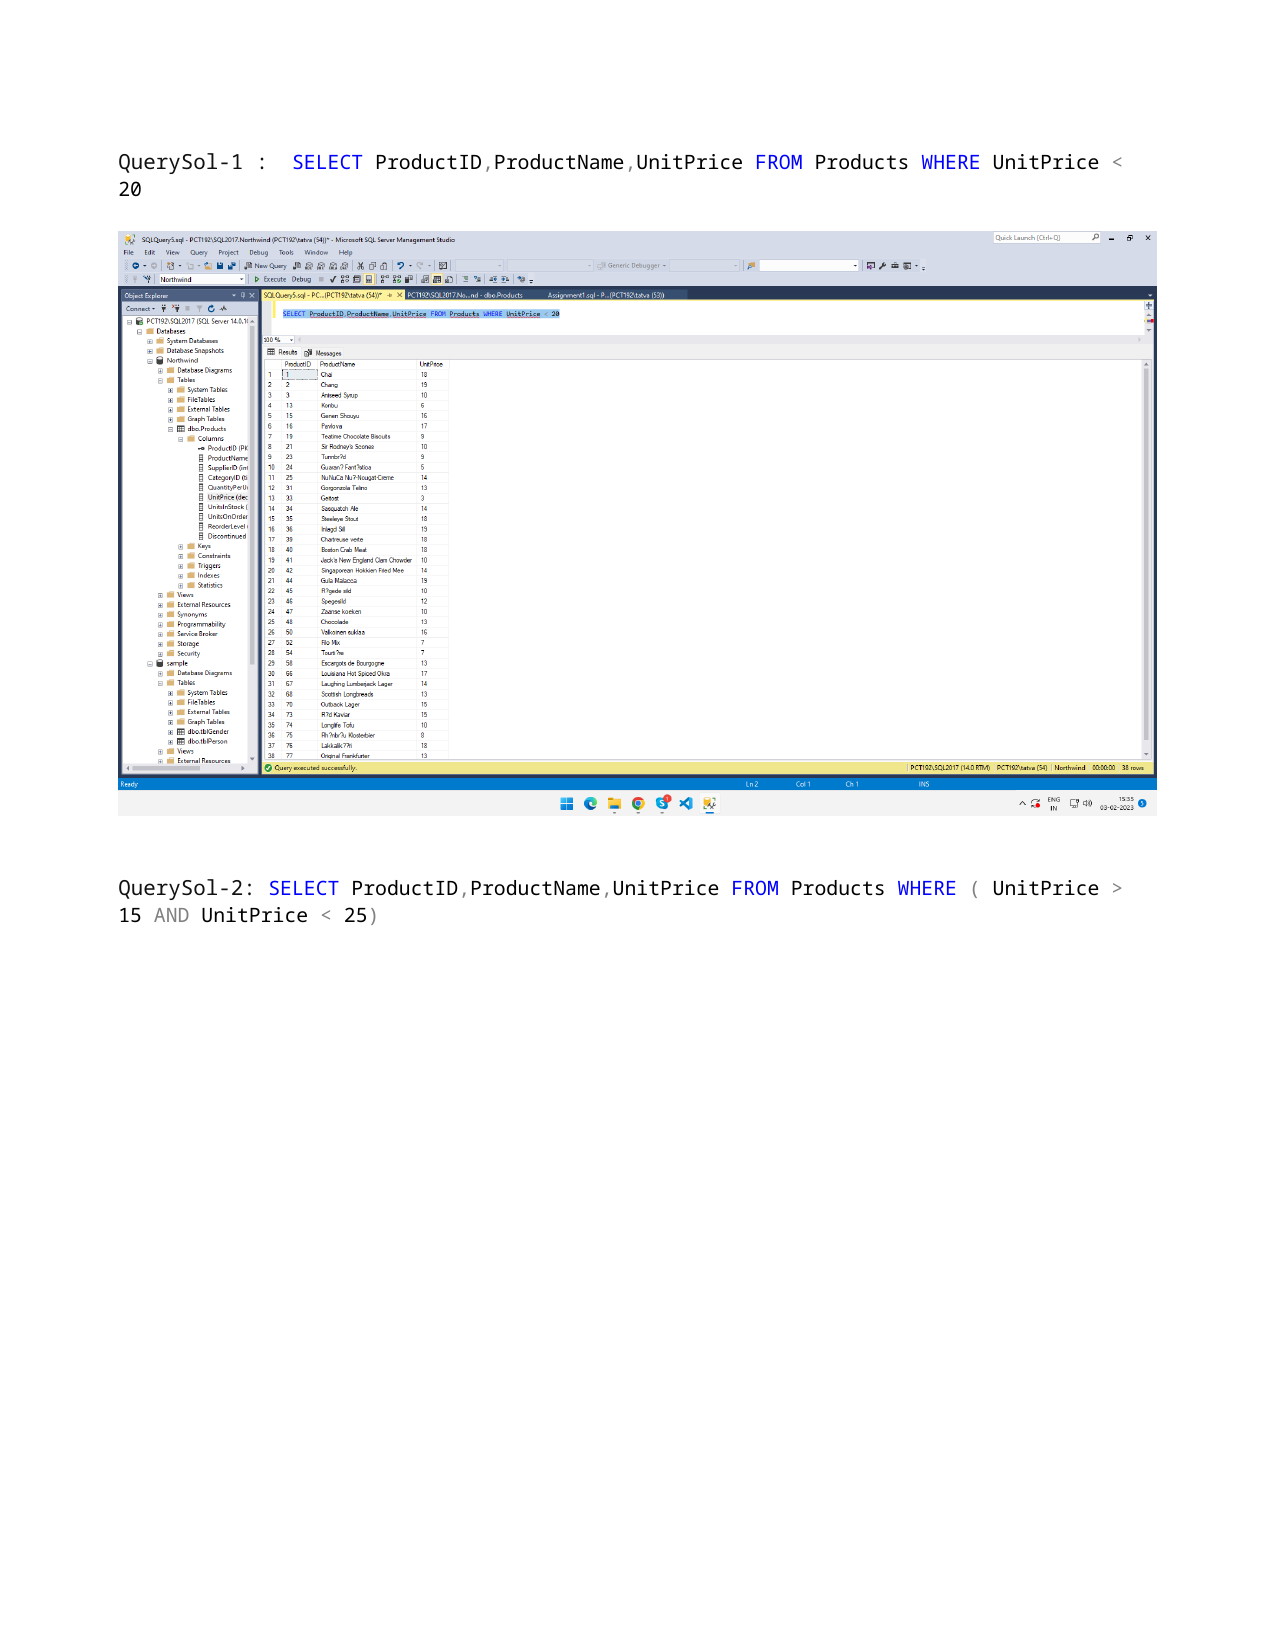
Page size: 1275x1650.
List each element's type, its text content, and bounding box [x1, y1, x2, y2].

text QuerySol-1 : SELECT ProductID,ProductName,UnitPrice FROM Products WHERE UnitPrice < 20 [118, 147, 1157, 202]
picture [118, 231, 1157, 816]
text QuerySol-2: SELECT ProductID,ProductName,UnitPrice FROM Products WHERE ( UnitPrice > 15 AND UnitPrice < 25) [118, 873, 1157, 928]
